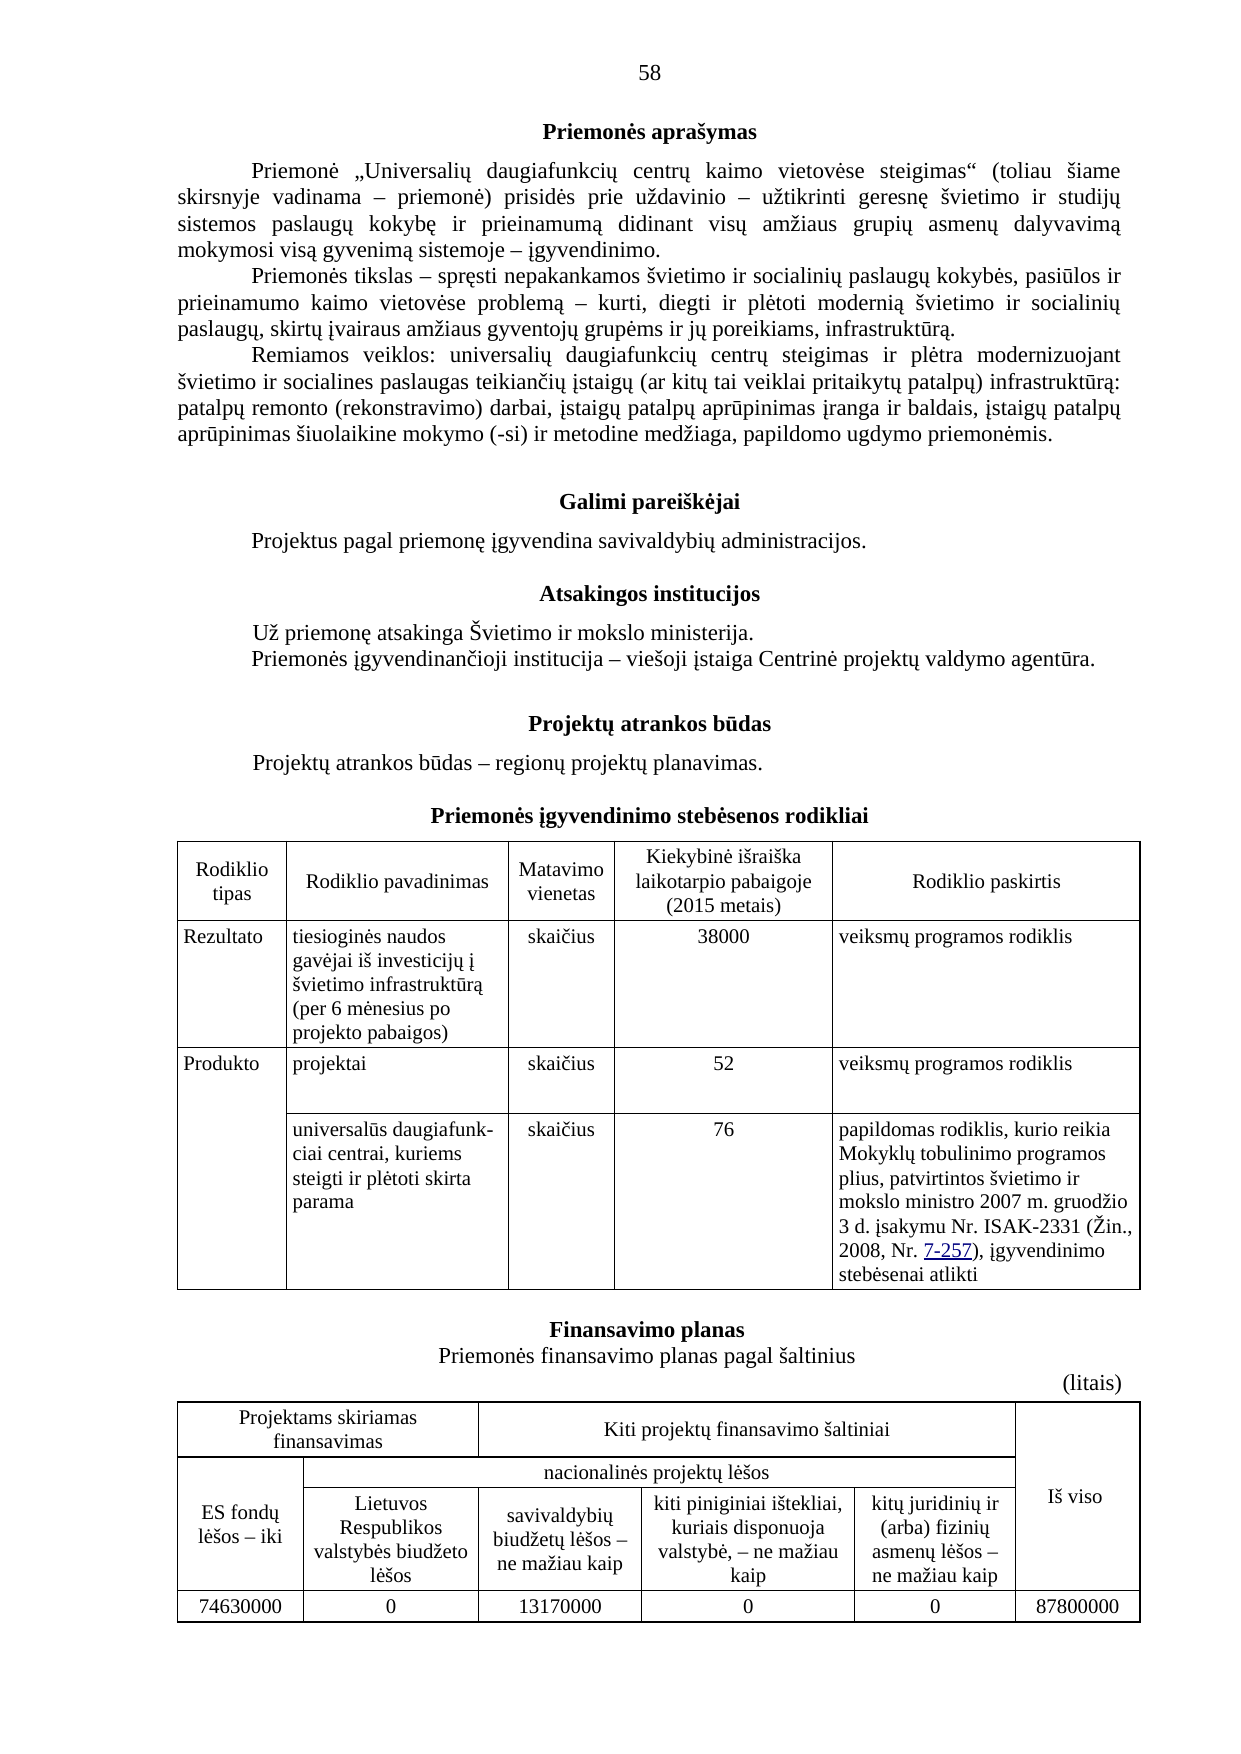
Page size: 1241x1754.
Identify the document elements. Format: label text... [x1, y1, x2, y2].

table_cell 74630000 [178, 1591, 303, 1621]
table_cell tiesioginės naudos gavėjai iš investicijų į švietimo infrastruktūrą (per 6 mėnesius po projekto pabaigos) [287, 921, 508, 1047]
text Priemonės įgyvendinimo stebėsenos rodikliai [177, 802, 1122, 828]
table_cell 13170000 [479, 1591, 641, 1621]
table_cell 76 [615, 1114, 832, 1289]
table_cell Lietuvos Respublikos valstybės biudžeto lėšos [304, 1488, 478, 1590]
table_cell skaičius [509, 921, 614, 1047]
table_cell Produkto [178, 1048, 286, 1289]
table_cell 0 [855, 1591, 1015, 1621]
table_cell skaičius [509, 1048, 614, 1113]
table_cell nacionalinės projektų lėšos [304, 1458, 1015, 1487]
table_cell veiksmų programos rodiklis [833, 921, 1139, 1047]
table_header Rodiklio pavadinimas [287, 842, 508, 919]
table_cell ES fondų lėšos – iki [178, 1458, 303, 1590]
text Priemonės įgyvendinančioji institucija – viešoji įstaiga Centrinė projektų valdymo agentūra. [177, 645, 1122, 671]
table_header Kiekybinė išraiška laikotarpio pabaigoje (2015 metais) [615, 842, 832, 919]
table_cell 87800000 [1016, 1591, 1139, 1621]
table_cell kitų juridinių ir (arba) fizinių asmenų lėšos – ne mažiau kaip [855, 1488, 1015, 1590]
text Priemonės tikslas – spręsti nepakankamos švietimo ir socialinių paslaugų kokybės, pasiūlos ir prieinamumo kaimo vietovėse problemą – kurti, diegti ir plėtoti modernią švietimo ir socialinių paslaugų, skirtų įvairaus amžiaus gyventojų grupėms ir jų poreikiams, infrastruktūrą. [177, 262, 1122, 341]
table_header Rodiklio tipas [178, 842, 286, 919]
text Atsakingos institucijos [177, 580, 1122, 606]
text Priemonės aprašymas [177, 118, 1122, 144]
text Projektų atrankos būdas [177, 710, 1122, 736]
text Projektų atrankos būdas – regionų projektų planavimas. [177, 749, 1122, 775]
table_header Kiti projektų finansavimo šaltiniai [479, 1403, 1015, 1456]
text Finansavimo planas [177, 1316, 1122, 1342]
table_cell 0 [642, 1591, 854, 1621]
table_cell kiti piniginiai ištekliai, kuriais disponuoja valstybė, – ne mažiau kaip [642, 1488, 854, 1590]
table_header Iš viso [1016, 1403, 1139, 1590]
text (litais) [177, 1369, 1122, 1395]
table_cell papildomas rodiklis, kurio reikia Mokyklų tobulinimo programos plius, patvirtin­tos švietimo ir mokslo ministro 2007 m. gruodžio 3 d. įsakymu Nr. ISAK-2331 (Žin., 2008, Nr. 7-257), įgyvendinimo stebėsenai atlikti [833, 1114, 1139, 1289]
table_cell 0 [304, 1591, 478, 1621]
text Už priemonę atsakinga Švietimo ir mokslo ministerija. [177, 618, 1122, 645]
text Galimi pareiškėjai [177, 488, 1122, 514]
table_header Matavimo vienetas [509, 842, 614, 919]
table_cell veiksmų programos rodiklis [833, 1048, 1139, 1113]
table_header Rodiklio paskirtis [833, 842, 1139, 919]
table_cell Rezultato [178, 921, 286, 1047]
table_cell 52 [615, 1048, 832, 1113]
table_cell 38000 [615, 921, 832, 1047]
table_cell savivaldybių biudžetų lėšos – ne mažiau kaip [479, 1488, 641, 1590]
text Remiamos veiklos: universalių daugiafunkcių centrų steigimas ir plėtra modernizuojant švietimo ir socialines paslaugas teikiančių įstaigų (ar kitų tai veiklai pritaikytų patalpų) infrastruktūrą: patalpų remonto (rekonstravimo) darbai, įstaigų patalpų aprūpinimas įranga ir baldais, įstaigų patalpų aprūpinimas šiuolaikine mokymo (-si) ir metodine medžiaga, papildomo ugdymo priemonėmis. [177, 341, 1122, 447]
table_cell skaičius [509, 1114, 614, 1289]
text Projektus pagal priemonę įgyvendina savivaldybių administracijos. [177, 527, 1122, 553]
text Priemonė „Universalių daugiafunkcių centrų kaimo vietovėse steigimas“ (toliau šiame skirsnyje vadinama – priemonė) prisidės prie uždavinio – užtikrinti geresnę švietimo ir studijų sistemos paslaugų kokybę ir prieinamumą didinant visų amžiaus grupių asmenų dalyvavimą mokymosi visą gyvenimą sistemoje – įgyvendinimo. [177, 157, 1122, 262]
table_cell projektai [287, 1048, 508, 1113]
table_cell universalūs daugia­funk­ciai centrai, kuriems steigti ir plėtoti skirta parama [287, 1114, 508, 1289]
text Priemonės finansavimo planas pagal šaltinius [177, 1342, 1122, 1369]
table_header Projektams skiriamas finansavimas [178, 1403, 478, 1456]
